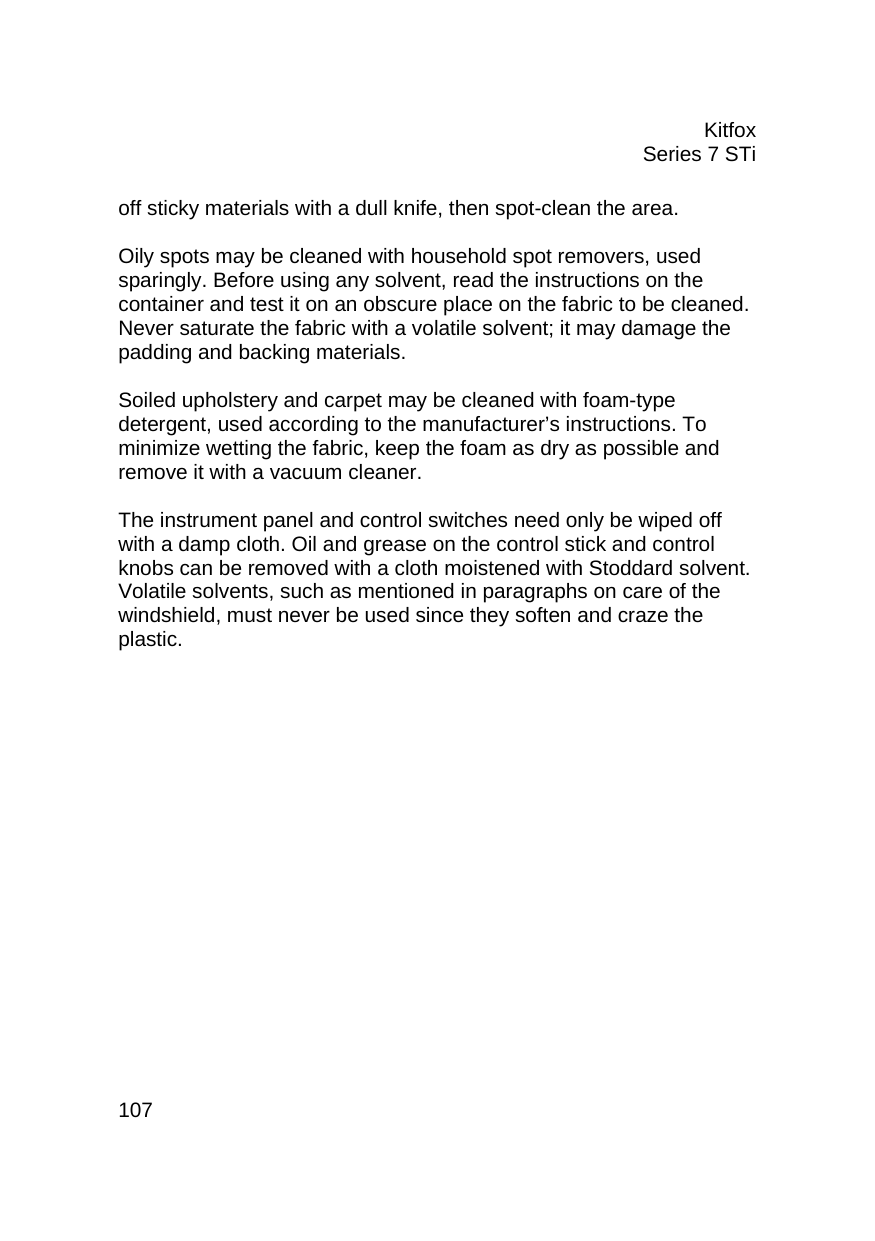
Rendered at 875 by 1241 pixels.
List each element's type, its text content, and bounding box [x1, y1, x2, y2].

text The instrument panel and control switches need only be wiped off with a damp cloth. Oil and grease on the control stick and control knobs can be removed with a cloth moistened with Stoddard solvent. Volatile solvents, such as mentioned in paragraphs on care of the windshield, must never be used since they soften and craze the plastic. [118, 507, 756, 651]
text Soiled upholstery and carpet may be cleaned with foam-type detergent, used according to the manufacturer’s instructions. To minimize wetting the fabric, keep the foam as dry as possible and [118, 388, 756, 459]
text Oily spots may be cleaned with household spot removers, used sparingly. Before using any solvent, read the instructions on the container and test it on an obscure place on the fabric to be cleaned. Never saturate the fabric with a volatile solvent; it may damage the padding and backing materials. [118, 244, 756, 364]
text off sticky materials with a dull knife, then spot-clean the area. [118, 196, 756, 220]
text remove it with a vacuum cleaner. [118, 459, 756, 483]
